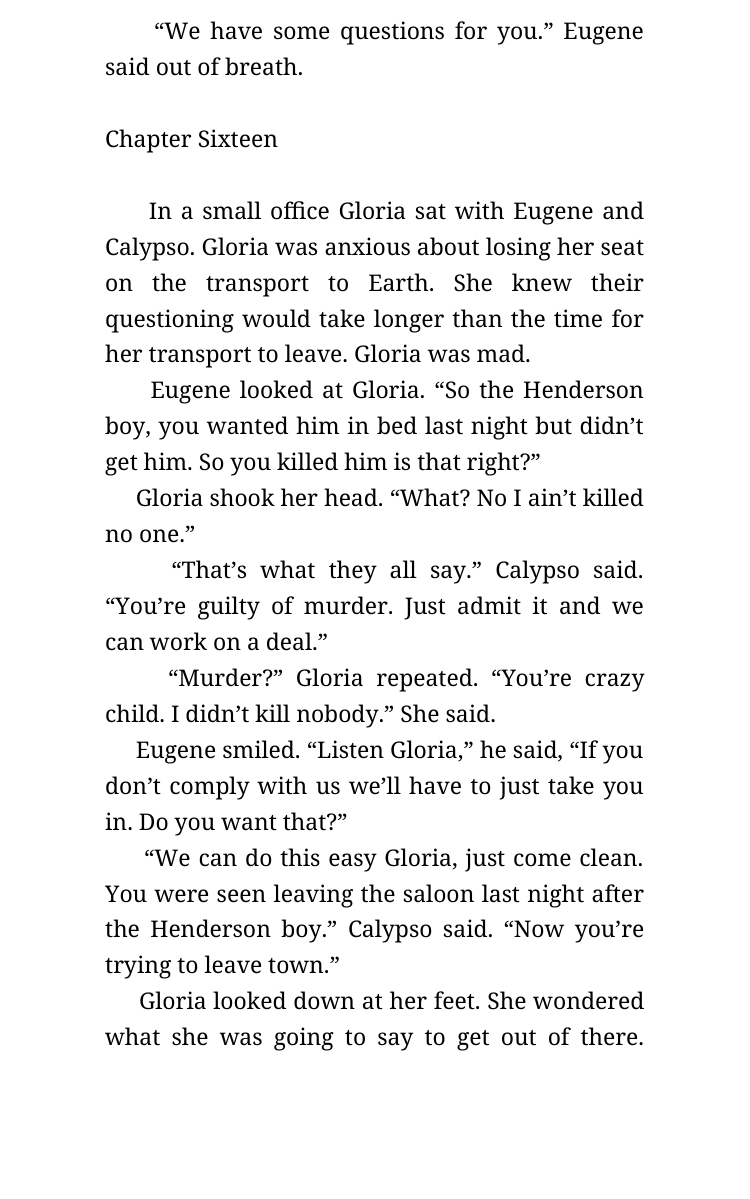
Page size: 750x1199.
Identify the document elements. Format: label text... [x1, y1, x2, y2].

text Eugene smiled. “Listen Gloria,” he said, “If you don’t comply with us we’ll have to just take you in. Do you want that?” [105, 734, 645, 837]
text “We have some questions for you.” Eugene said out of breath. [105, 15, 645, 82]
text In a small office Gloria sat with Eugene and Calypso. Gloria was anxious about losing her seat on the transport to Earth. She knew their questioning would take longer than the time for her transport to leave. Gloria was mad. [105, 195, 645, 370]
text Gloria looked down at her feet. She wondered what she was going to say to get out of there. [105, 985, 645, 1052]
text Gloria shook her head. “What? No I ain’t killed no one.” [105, 482, 645, 549]
text “That’s what they all say.” Calypso said. “You’re guilty of murder. Just admit it and we can work on a deal.” [105, 554, 645, 657]
text Eugene looked at Gloria. “So the Henderson boy, you wanted him in bed last night but didn’t get him. So you killed him is that right?” [105, 374, 645, 477]
text Chapter Sixteen [105, 123, 645, 154]
text “We can do this easy Gloria, just come clean. You were seen leaving the saloon last night after the Henderson boy.” Calypso said. “Now you’re trying to leave town.” [105, 842, 645, 981]
text “Murder?” Gloria repeated. “You’re crazy child. I didn’t kill nobody.” She said. [105, 662, 645, 729]
